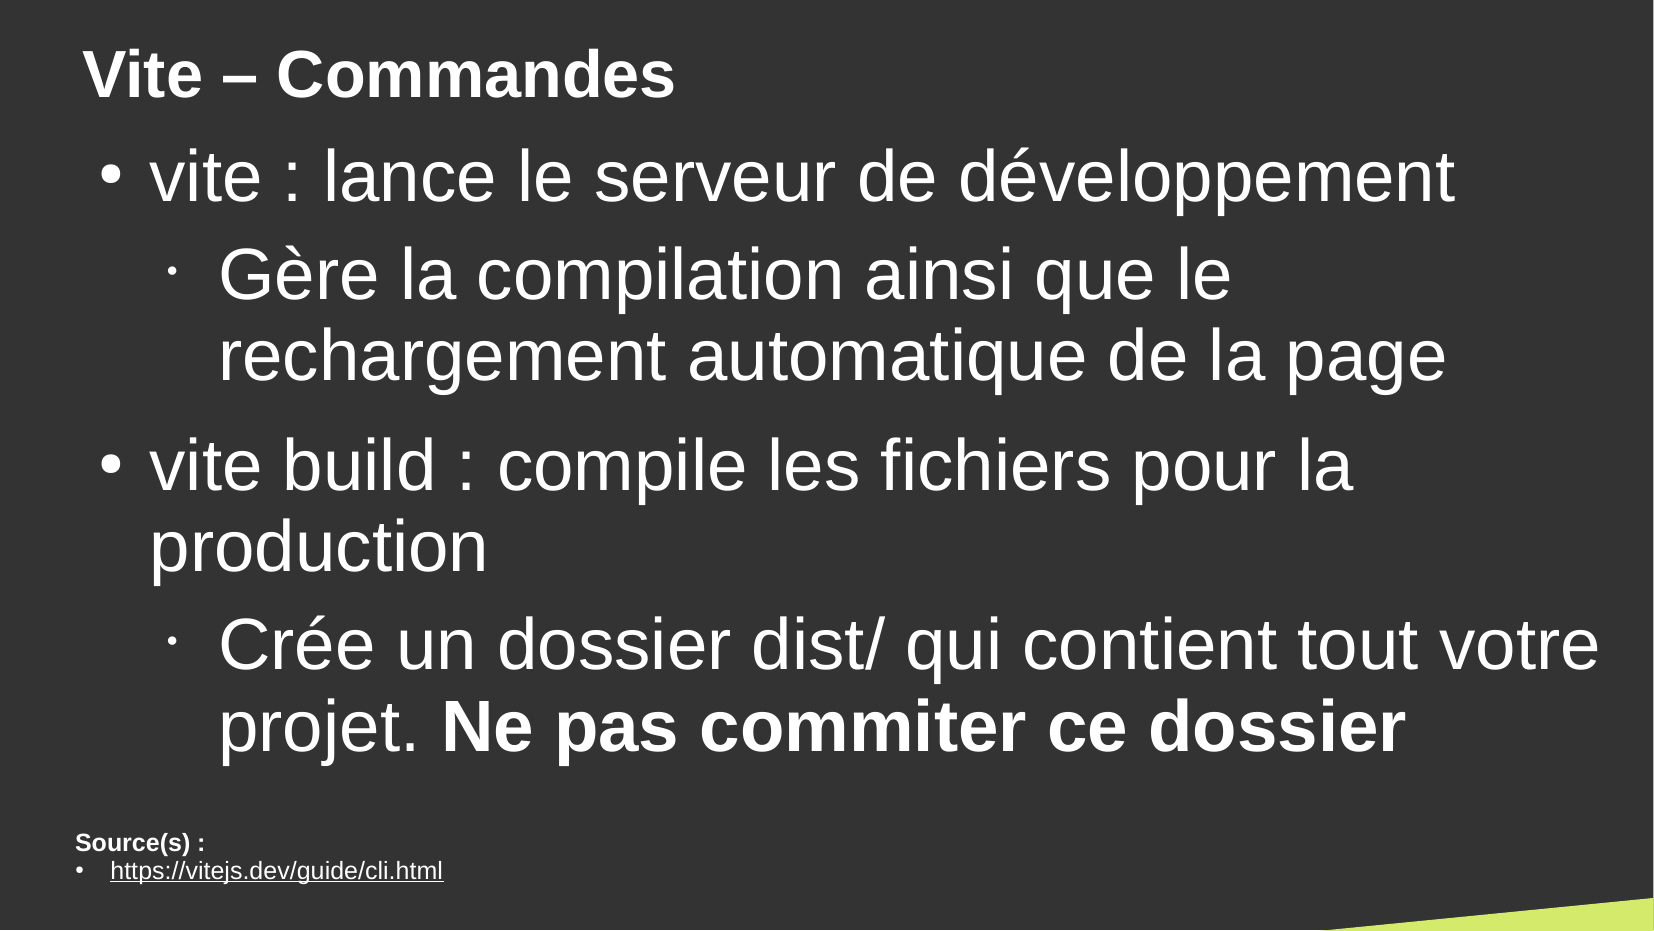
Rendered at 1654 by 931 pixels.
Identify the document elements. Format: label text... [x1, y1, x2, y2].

list vite : lance le serveur de développement Gère la compilation ainsi que le rechargement automatique de la page vite build : compile les fichiers pour la production Crée un dossier dist/ qui contient tout votre projet. Ne pas commiter ce dossier [80, 135, 1619, 798]
text_box Source(s) : https://vitejs.dev/guide/cli.html [60, 821, 1546, 931]
text_box [1546, 897, 1654, 931]
title Vite – Commandes [82, 37, 1571, 112]
